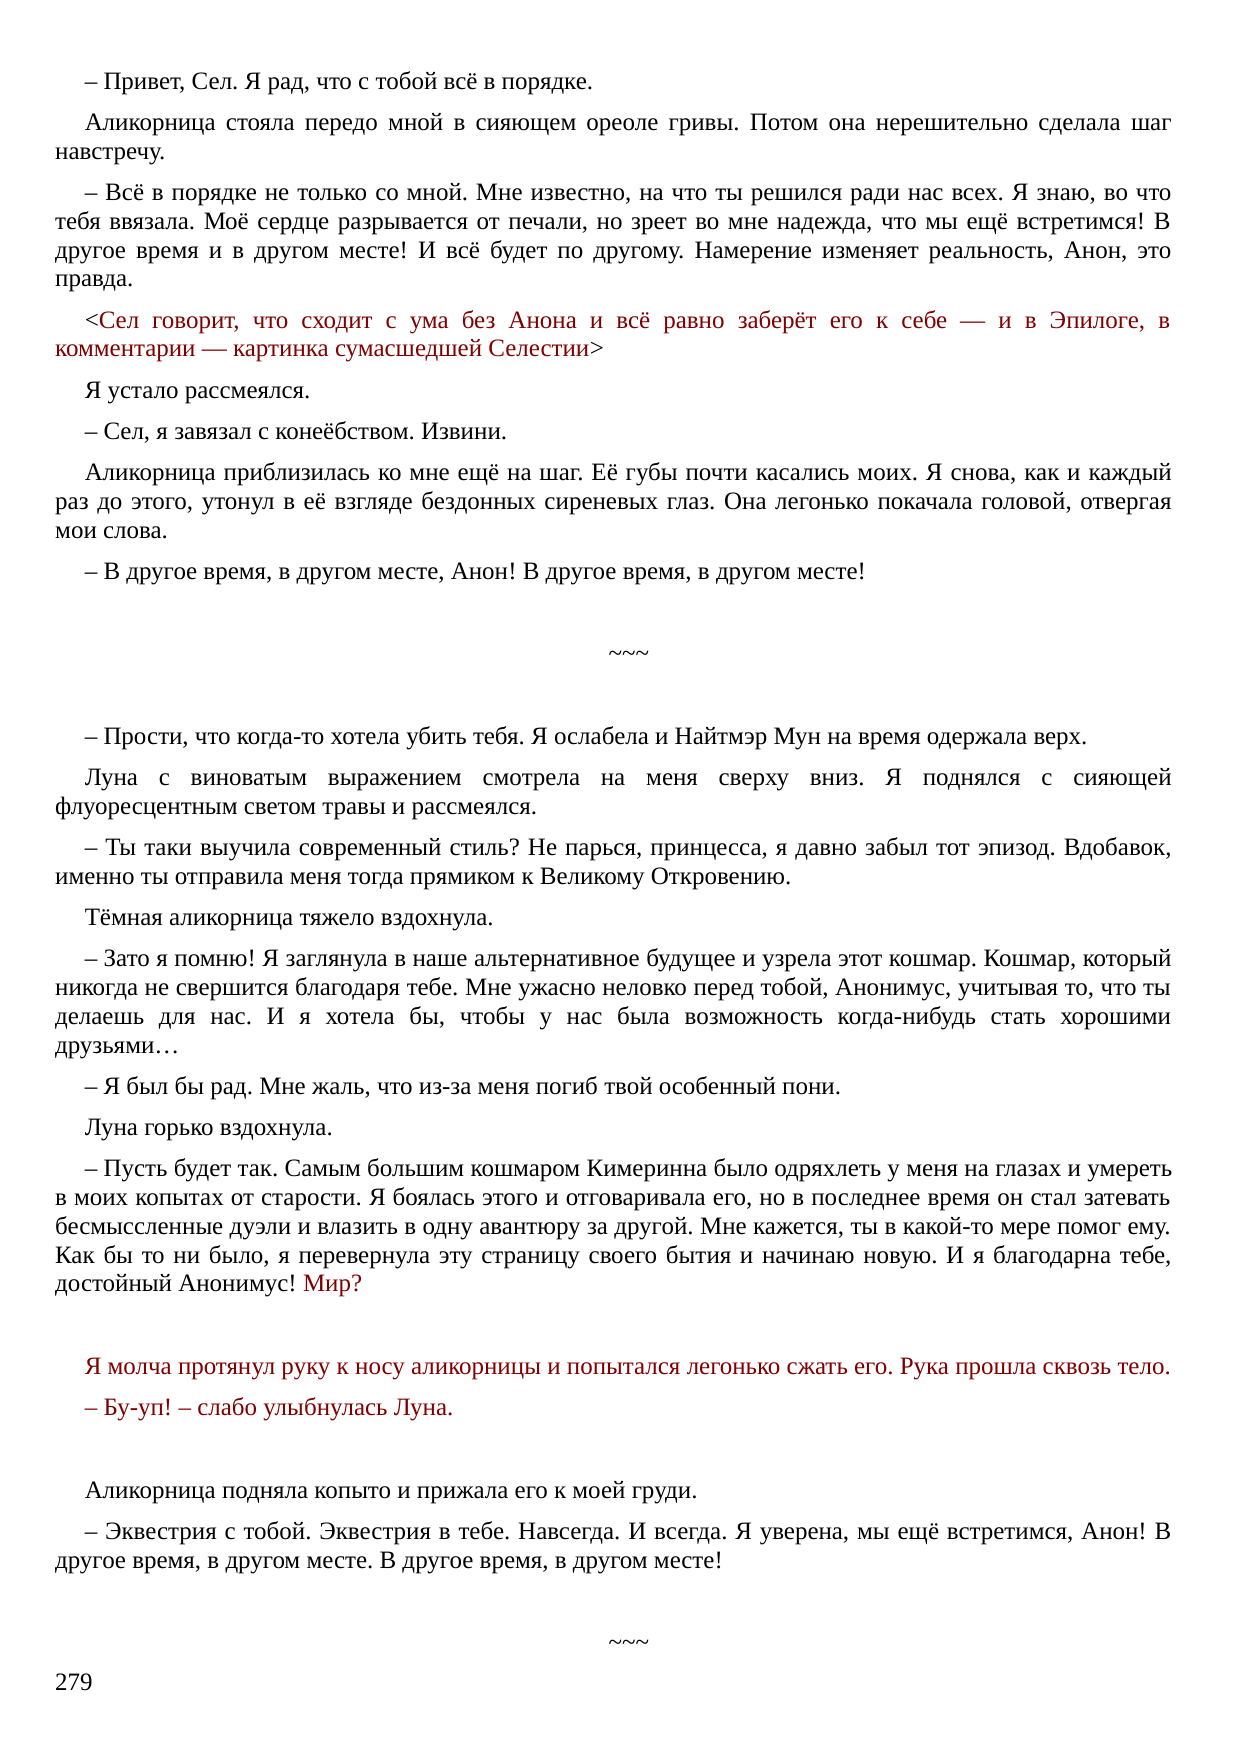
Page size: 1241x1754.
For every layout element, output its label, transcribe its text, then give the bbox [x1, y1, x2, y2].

text Луна с виноватым выражением смотрела на меня сверху вниз. Я поднялся с сияющей флуоресцентным светом травы и рассмеялся. [55, 762, 1173, 820]
text – Ты таки выучила современный стиль? Не парься, принцесса, я давно забыл тот эпизод. Вдобавок, именно ты отправила меня тогда прямиком к Великому Откровению. [55, 832, 1173, 890]
text ~~~ [55, 1627, 1173, 1656]
text – Я был бы рад. Мне жаль, что из-за меня погиб твой особенный пони. [55, 1071, 1173, 1100]
text – Всё в порядке не только со мной. Мне известно, на что ты решился ради нас всех. Я знаю, во что тебя ввязала. Моё сердце разрывается от печали, но зреет во мне надежда, что мы ещё встретимся! В другое время и в другом месте! И всё будет по другому. Намерение изменяет реальность, Анон, это правда. [55, 177, 1173, 292]
text – Зато я помню! Я заглянула в наше альтернативное будущее и узрела этот кошмар. Кошмар, который никогда не свершится благодаря тебе. Мне ужасно неловко перед тобой, Анонимус, учитывая то, что ты делаешь для нас. И я хотела бы, чтобы у нас была возможность когда-нибудь стать хорошими друзьями… [55, 943, 1173, 1058]
text Тёмная аликорница тяжело вздохнула. [55, 902, 1173, 931]
text Аликорница подняла копыто и прижала его к моей груди. [55, 1475, 1173, 1503]
text – Эквестрия с тобой. Эквестрия в тебе. Навсегда. И всегда. Я уверена, мы ещё встретимся, Анон! В другое время, в другом месте. В другое время, в другом месте! [55, 1516, 1173, 1573]
text – Привет, Сел. Я рад, что с тобой всё в порядке. [55, 66, 1173, 95]
text ~~~ [55, 638, 1173, 667]
text – Прости, что когда-то хотела убить тебя. Я ослабела и Найтмэр Мун на время одержала верх. [55, 721, 1173, 750]
text <Сел говорит, что сходит с ума без Анона и всё равно заберёт его к себе — и в Эпилоге, в комментарии — картинка сумасшедшей Селестии> [55, 305, 1173, 362]
text Аликорница приблизилась ко мне ещё на шаг. Её губы почти касались моих. Я снова, как и каждый раз до этого, утонул в её взгляде бездонных сиреневых глаз. Она легонько покачала головой, отвергая мои слова. [55, 457, 1173, 543]
text Я молча протянул руку к носу аликорницы и попытался легонько сжать его. Рука прошла сквозь тело. [55, 1351, 1173, 1380]
text Луна горько вздохнула. [55, 1112, 1173, 1141]
text – В другое время, в другом месте, Анон! В другое время, в другом месте! [55, 556, 1173, 585]
text – Бу-уп! – слабо улыбнулась Луна. [55, 1392, 1173, 1421]
text Аликорница стояла передо мной в сияющем ореоле гривы. Потом она нерешительно сделала шаг навстречу. [55, 107, 1173, 165]
text Я устало рассмеялся. [55, 375, 1173, 403]
text – Пусть будет так. Самым большим кошмаром Кимеринна было одряхлеть у меня на глазах и умереть в моих копытах от старости. Я боялась этого и отговаривала его, но в последнее время он стал затевать бесмыссленные дуэли и влазить в одну авантюру за другой. Мне кажется, ты в какой-то мере помог ему. Как бы то ни было, я перевернула эту страницу своего бытия и начинаю новую. И я благодарна тебе, достойный Анонимус! Мир? [55, 1153, 1173, 1297]
text – Сел, я завязал с конеёбством. Извини. [55, 416, 1173, 445]
